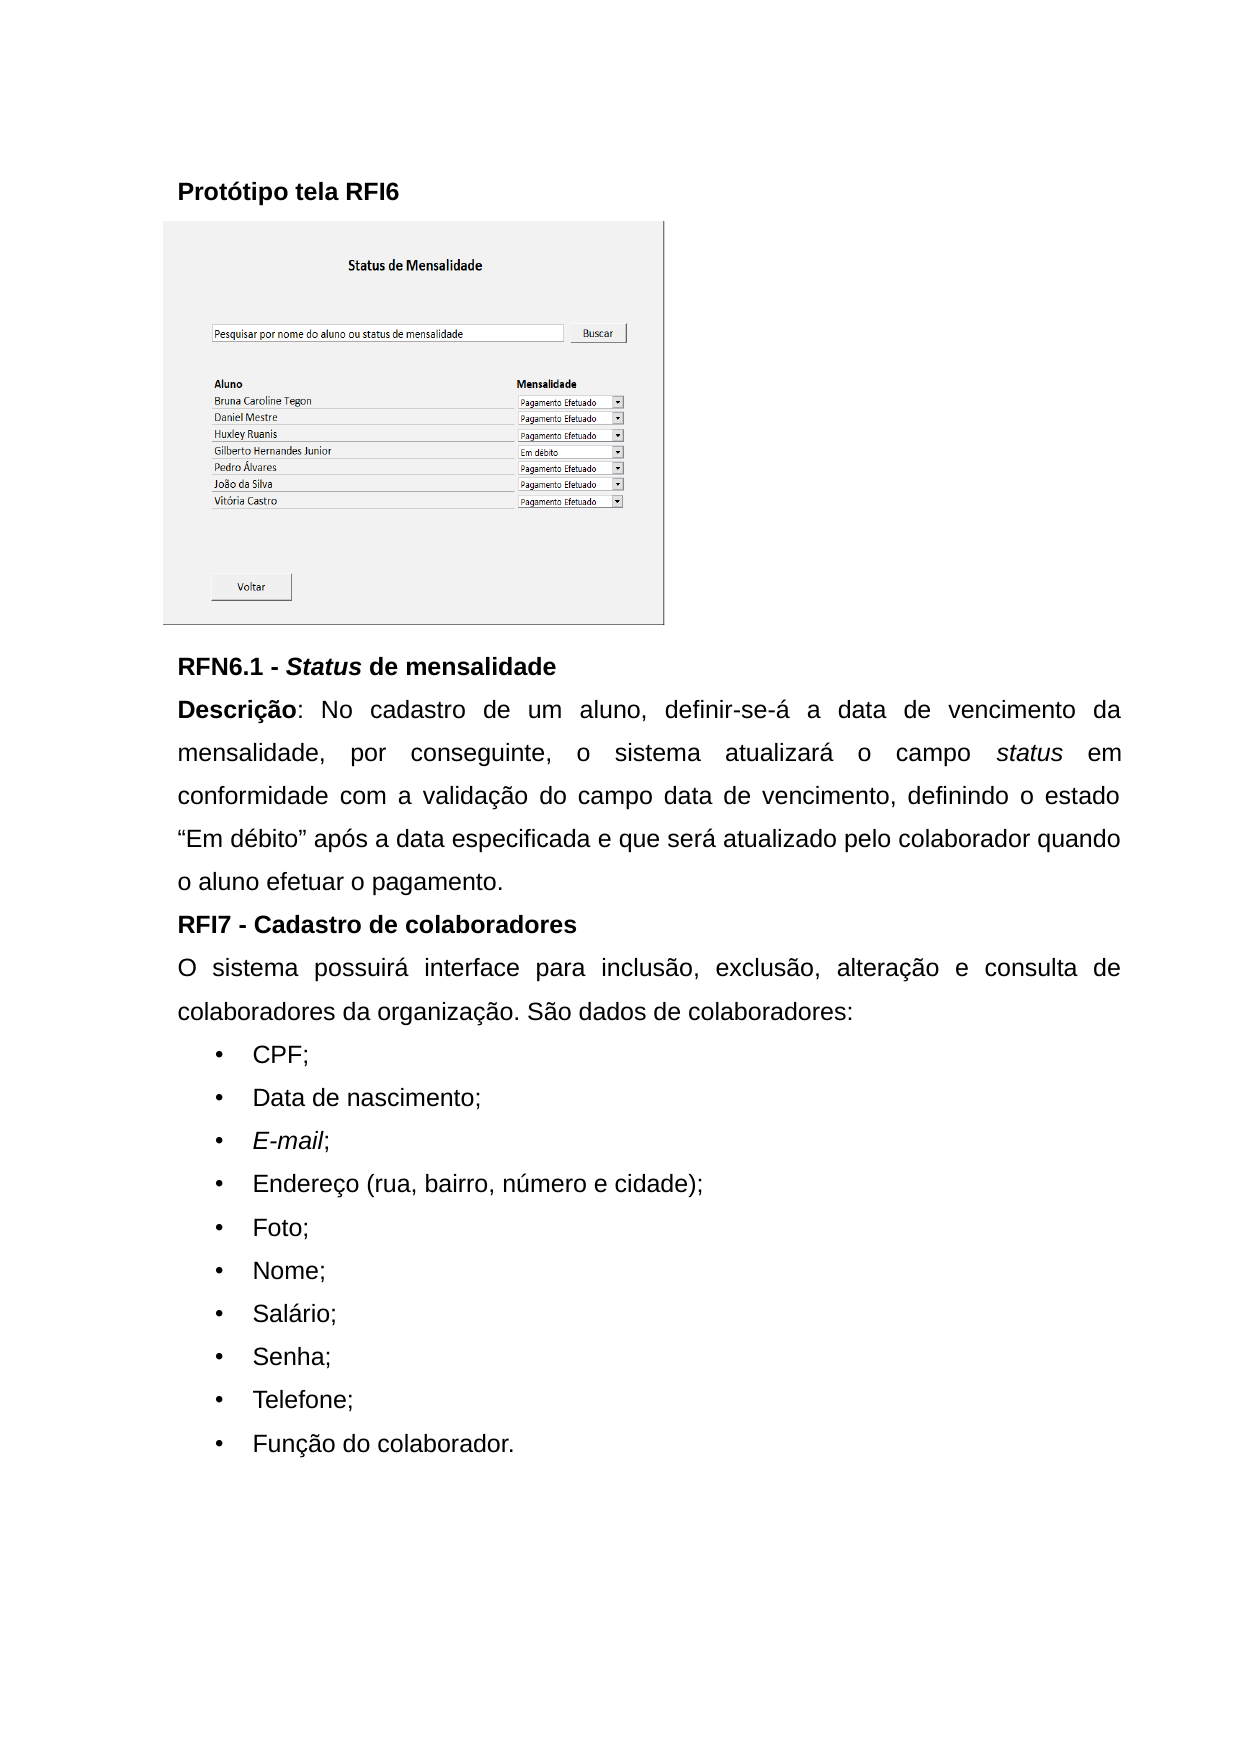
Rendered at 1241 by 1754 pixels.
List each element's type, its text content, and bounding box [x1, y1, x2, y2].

text Protótipo tela RFI6 [177, 177, 1122, 206]
list Endereço (rua, bairro, número e cidade); [215, 1169, 1122, 1198]
list CPF; [215, 1040, 1122, 1068]
list Telefone; [215, 1386, 1122, 1414]
list Foto; [215, 1213, 1122, 1241]
picture [162, 220, 665, 625]
text O sistema possuirá interface para inclusão, exclusão, alteração e consulta de colaboradores da organização. São dados de colaboradores: [177, 953, 1122, 1025]
list Função do colaborador. [215, 1429, 1122, 1458]
text RFN6.1 - Status de mensalidade [177, 652, 1122, 680]
list Senha; [215, 1342, 1122, 1371]
list Nome; [215, 1256, 1122, 1285]
list Data de nascimento; [215, 1083, 1122, 1112]
list E-mail; [215, 1126, 1122, 1155]
list Salário; [215, 1299, 1122, 1328]
text Descrição: No cadastro de um aluno, definir-se-á a data de vencimento da mensalidade, por conseguinte, o sistema atualizará o campo status em conformidade com a validação do campo data de vencimento, definindo o estado “Em débito” após a data especificada e que será atualizado pelo colaborador quando o aluno efetuar o pagamento. [177, 695, 1122, 896]
text RFI7 - Cadastro de colaboradores [177, 910, 1122, 939]
